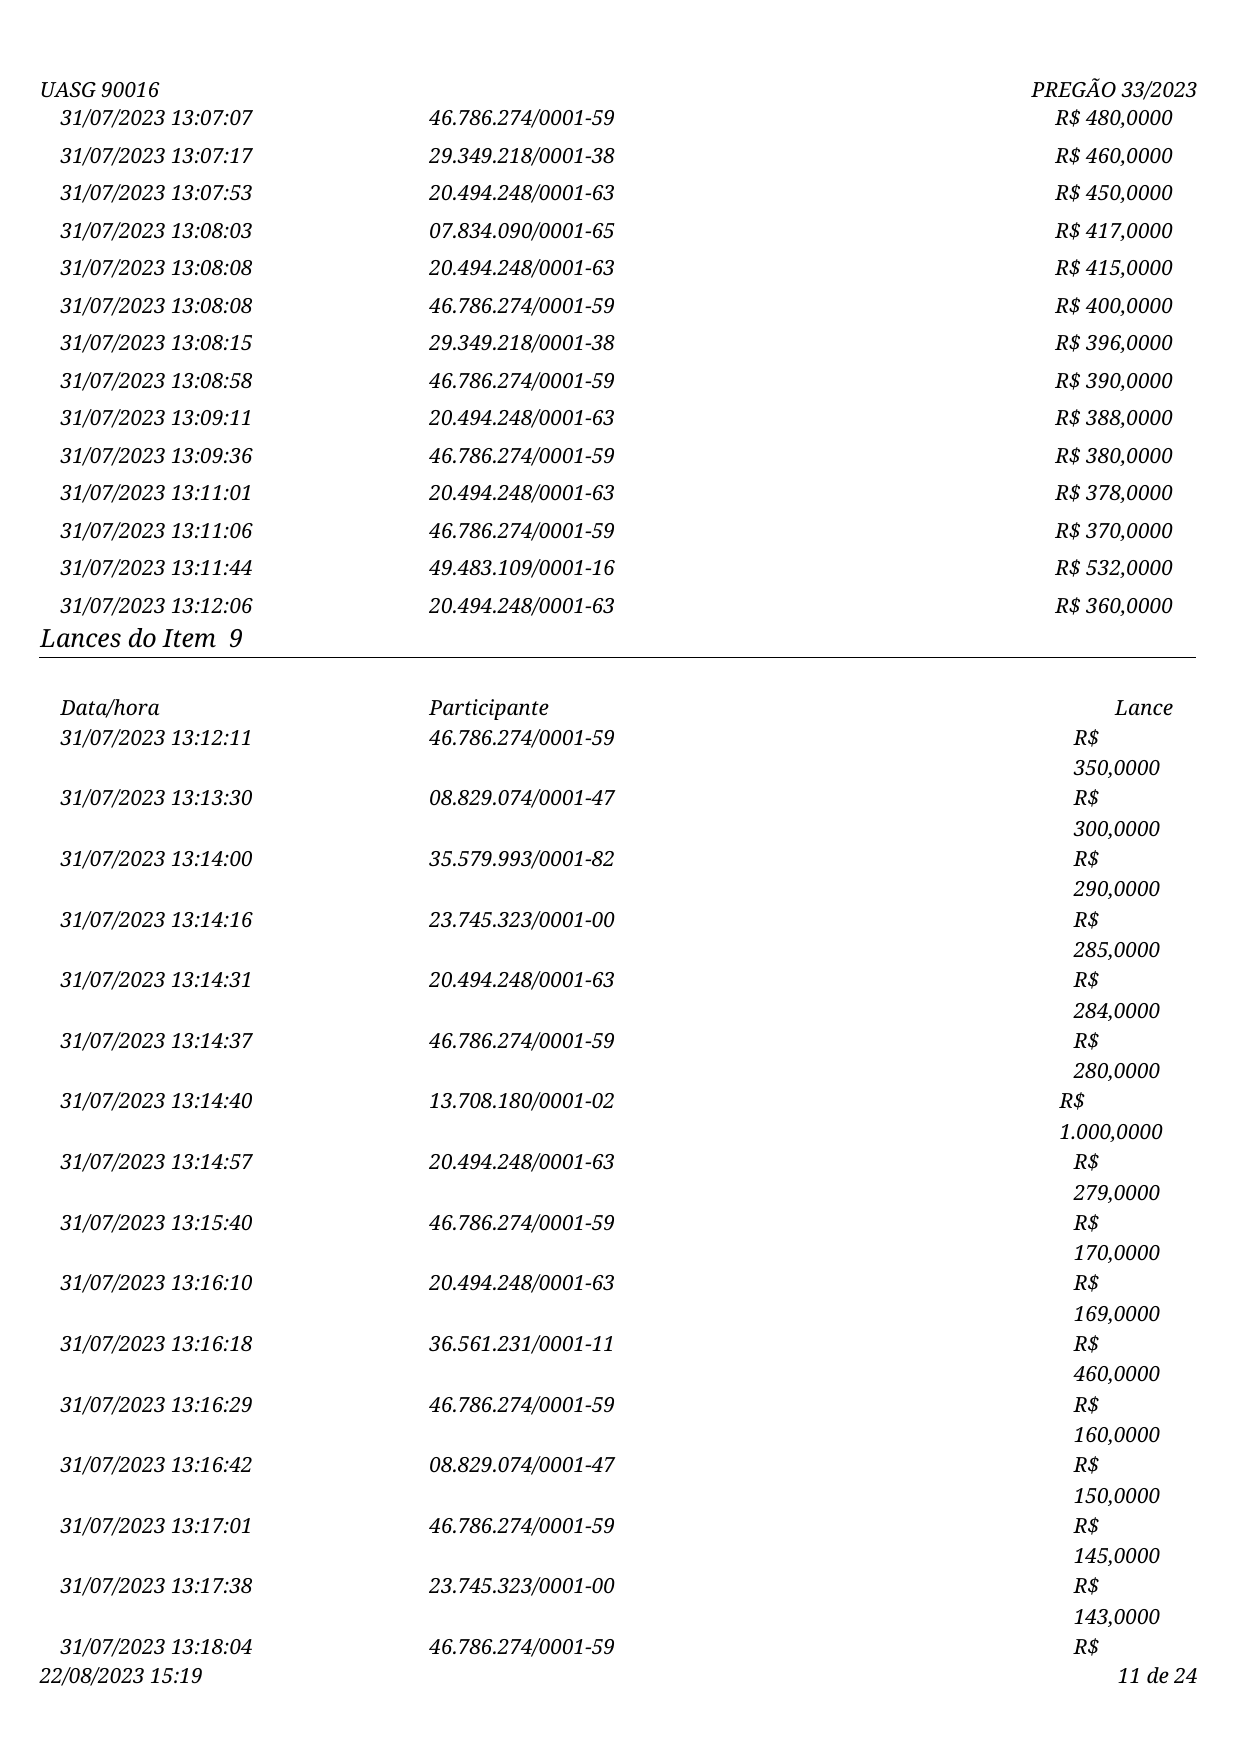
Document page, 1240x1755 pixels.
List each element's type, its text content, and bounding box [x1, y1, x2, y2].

table_cell 46.786.274/0001-59 [429, 104, 1010, 141]
table_cell 20.494.248/0001-63 [429, 179, 1010, 216]
table_cell 31/07/2023 13:16:42 [60, 1450, 429, 1511]
table_cell 31/07/2023 13:16:18 [60, 1329, 429, 1390]
table_cell R$ 400,0000 [1010, 291, 1175, 328]
table_cell 31/07/2023 13:07:53 [60, 179, 429, 216]
table_header Participante [429, 693, 1059, 723]
table_cell 46.786.274/0001-59 [429, 723, 1059, 783]
table_cell 31/07/2023 13:08:03 [60, 216, 429, 253]
table_cell 31/07/2023 13:14:00 [60, 844, 429, 905]
table_cell R$ 388,0000 [1010, 404, 1175, 441]
table_cell R$ 285,0000 [1059, 905, 1175, 965]
table_cell 31/07/2023 13:13:30 [60, 784, 429, 844]
table_cell R$ 150,0000 [1059, 1450, 1175, 1511]
table_cell 31/07/2023 13:14:31 [60, 965, 429, 1026]
table_cell 23.745.323/0001-00 [429, 1572, 1059, 1632]
table_cell 46.786.274/0001-59 [429, 291, 1010, 328]
table_cell 46.786.274/0001-59 [429, 1632, 1059, 1661]
table_cell 20.494.248/0001-63 [429, 591, 1010, 621]
table_cell R$ 396,0000 [1010, 329, 1175, 366]
table_cell 31/07/2023 13:08:58 [60, 366, 429, 403]
table_cell R$ 169,0000 [1059, 1269, 1175, 1329]
table_cell 31/07/2023 13:08:08 [60, 291, 429, 328]
table_cell 31/07/2023 13:08:08 [60, 254, 429, 291]
table_cell R$ 143,0000 [1059, 1572, 1175, 1632]
table_cell R$ 450,0000 [1010, 179, 1175, 216]
table_cell 20.494.248/0001-63 [429, 1269, 1059, 1329]
table_cell 20.494.248/0001-63 [429, 404, 1010, 441]
table_cell R$ 279,0000 [1059, 1147, 1175, 1208]
table_cell 29.349.218/0001-38 [429, 141, 1010, 178]
table_cell 46.786.274/0001-59 [429, 1026, 1059, 1087]
table_cell R$ 378,0000 [1010, 479, 1175, 516]
table_cell 46.786.274/0001-59 [429, 516, 1010, 553]
table_cell 31/07/2023 13:09:36 [60, 441, 429, 478]
table_cell R$ 380,0000 [1010, 441, 1175, 478]
table_header Lance [1059, 693, 1175, 723]
table_cell R$ 350,0000 [1059, 723, 1175, 783]
table_cell 46.786.274/0001-59 [429, 366, 1010, 403]
table_cell R$ 460,0000 [1010, 141, 1175, 178]
table_cell 49.483.109/0001-16 [429, 554, 1010, 591]
table_cell R$ 480,0000 [1010, 104, 1175, 141]
table_cell 46.786.274/0001-59 [429, 1511, 1059, 1572]
table_cell 31/07/2023 13:11:06 [60, 516, 429, 553]
table_cell 31/07/2023 13:15:40 [60, 1208, 429, 1268]
table_cell 36.561.231/0001-11 [429, 1329, 1059, 1390]
table_cell 07.834.090/0001-65 [429, 216, 1010, 253]
table_cell R$ 290,0000 [1059, 844, 1175, 905]
table_cell 31/07/2023 13:08:15 [60, 329, 429, 366]
table_cell R$ [1059, 1632, 1175, 1661]
table_cell 20.494.248/0001-63 [429, 1147, 1059, 1208]
table_cell 23.745.323/0001-00 [429, 905, 1059, 965]
table_cell R$ 390,0000 [1010, 366, 1175, 403]
table_cell R$ 415,0000 [1010, 254, 1175, 291]
table_cell 31/07/2023 13:14:57 [60, 1147, 429, 1208]
table_cell 31/07/2023 13:14:37 [60, 1026, 429, 1087]
table_cell R$ 160,0000 [1059, 1390, 1175, 1450]
table_cell 31/07/2023 13:07:07 [60, 104, 429, 141]
table_cell 31/07/2023 13:14:16 [60, 905, 429, 965]
table_cell 31/07/2023 13:11:01 [60, 479, 429, 516]
table_cell R$ 145,0000 [1059, 1511, 1175, 1572]
table_cell R$ 1.000,0000 [1059, 1087, 1175, 1147]
table_cell 20.494.248/0001-63 [429, 479, 1010, 516]
table_cell 31/07/2023 13:11:44 [60, 554, 429, 591]
table_cell 31/07/2023 13:12:11 [60, 723, 429, 783]
table_cell 13.708.180/0001-02 [429, 1087, 1059, 1147]
table_cell R$ 360,0000 [1010, 591, 1175, 621]
table_cell R$ 284,0000 [1059, 965, 1175, 1026]
table_cell R$ 300,0000 [1059, 784, 1175, 844]
table_cell R$ 417,0000 [1010, 216, 1175, 253]
table_cell 46.786.274/0001-59 [429, 441, 1010, 478]
table_cell R$ 532,0000 [1010, 554, 1175, 591]
table_cell 46.786.274/0001-59 [429, 1208, 1059, 1268]
table_cell 31/07/2023 13:14:40 [60, 1087, 429, 1147]
table_cell R$ 170,0000 [1059, 1208, 1175, 1268]
table_cell R$ 370,0000 [1010, 516, 1175, 553]
table_cell 31/07/2023 13:12:06 [60, 591, 429, 621]
table_cell R$ 280,0000 [1059, 1026, 1175, 1087]
text Lances do Item 9 [40, 621, 1200, 655]
table_cell 29.349.218/0001-38 [429, 329, 1010, 366]
table_cell 08.829.074/0001-47 [429, 784, 1059, 844]
table_header Data/hora [60, 693, 429, 723]
table_cell 31/07/2023 13:09:11 [60, 404, 429, 441]
table_cell 31/07/2023 13:17:38 [60, 1572, 429, 1632]
table_cell 31/07/2023 13:18:04 [60, 1632, 429, 1661]
table_cell 31/07/2023 13:07:17 [60, 141, 429, 178]
table_cell 20.494.248/0001-63 [429, 254, 1010, 291]
table_cell 31/07/2023 13:16:10 [60, 1269, 429, 1329]
table_cell 31/07/2023 13:17:01 [60, 1511, 429, 1572]
table_cell R$ 460,0000 [1059, 1329, 1175, 1390]
table_cell 35.579.993/0001-82 [429, 844, 1059, 905]
table_cell 20.494.248/0001-63 [429, 965, 1059, 1026]
table_cell 08.829.074/0001-47 [429, 1450, 1059, 1511]
table_cell 31/07/2023 13:16:29 [60, 1390, 429, 1450]
table_cell 46.786.274/0001-59 [429, 1390, 1059, 1450]
